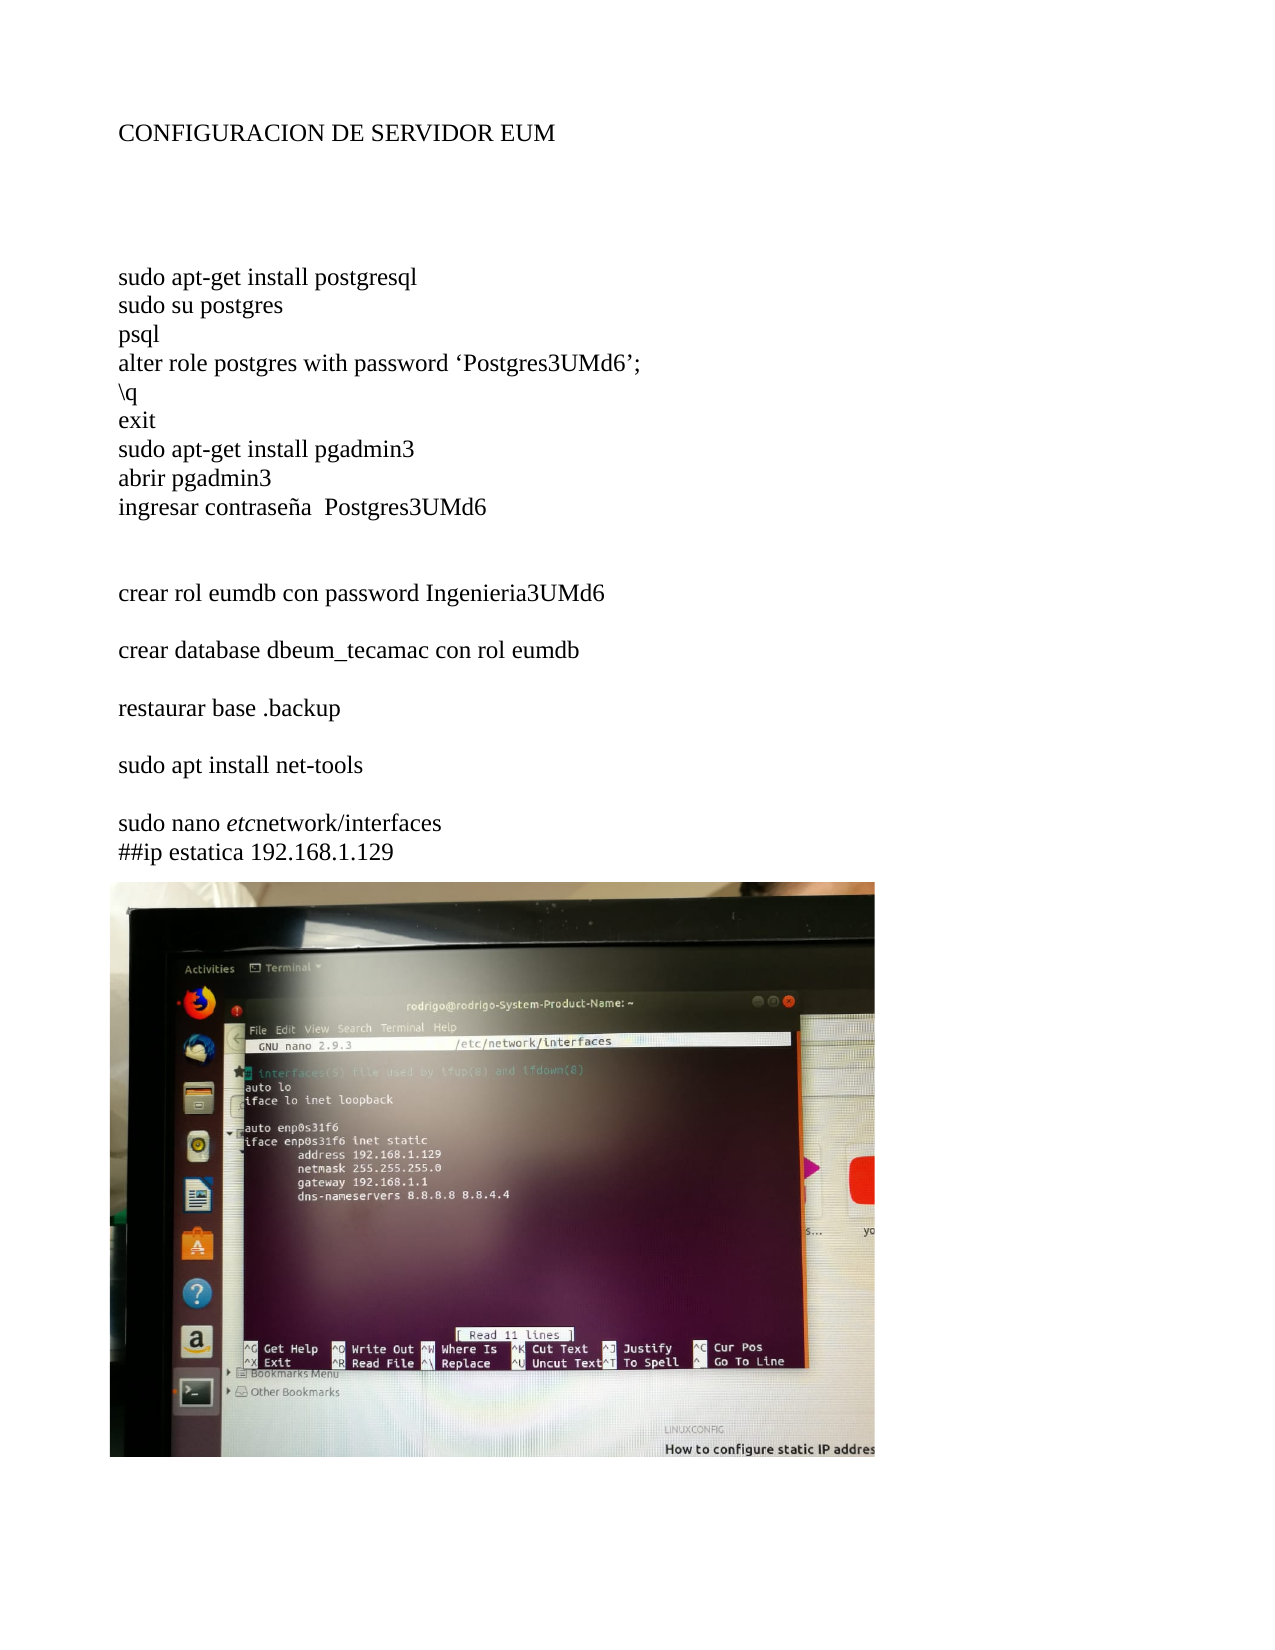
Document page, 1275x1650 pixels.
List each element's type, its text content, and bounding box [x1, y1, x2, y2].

text alter role postgres with password ‘Postgres3UMd6’; [118, 348, 1157, 377]
text sudo su postgres [118, 291, 1157, 319]
text ##ip estatica 192.168.1.129 [118, 837, 1157, 866]
text sudo nano etcnetwork/interfaces [118, 808, 1157, 837]
picture [109, 882, 875, 1457]
text crear rol eumdb con password Ingenieria3UMd6 [118, 578, 1157, 607]
text CONFIGURACION DE SERVIDOR EUM [118, 118, 1157, 147]
text \q [118, 377, 1157, 406]
text ingresar contraseña Postgres3UMd6 [118, 492, 1157, 521]
text abrir pgadmin3 [118, 463, 1157, 492]
text psql [118, 319, 1157, 348]
text exit [118, 406, 1157, 434]
text restaurar base .backup [118, 693, 1157, 722]
text crear database dbeum_tecamac con rol eumdb [118, 636, 1157, 664]
text sudo apt-get install pgadmin3 [118, 434, 1157, 463]
text sudo apt-get install postgresql [118, 262, 1157, 291]
text sudo apt install net-tools [118, 751, 1157, 779]
